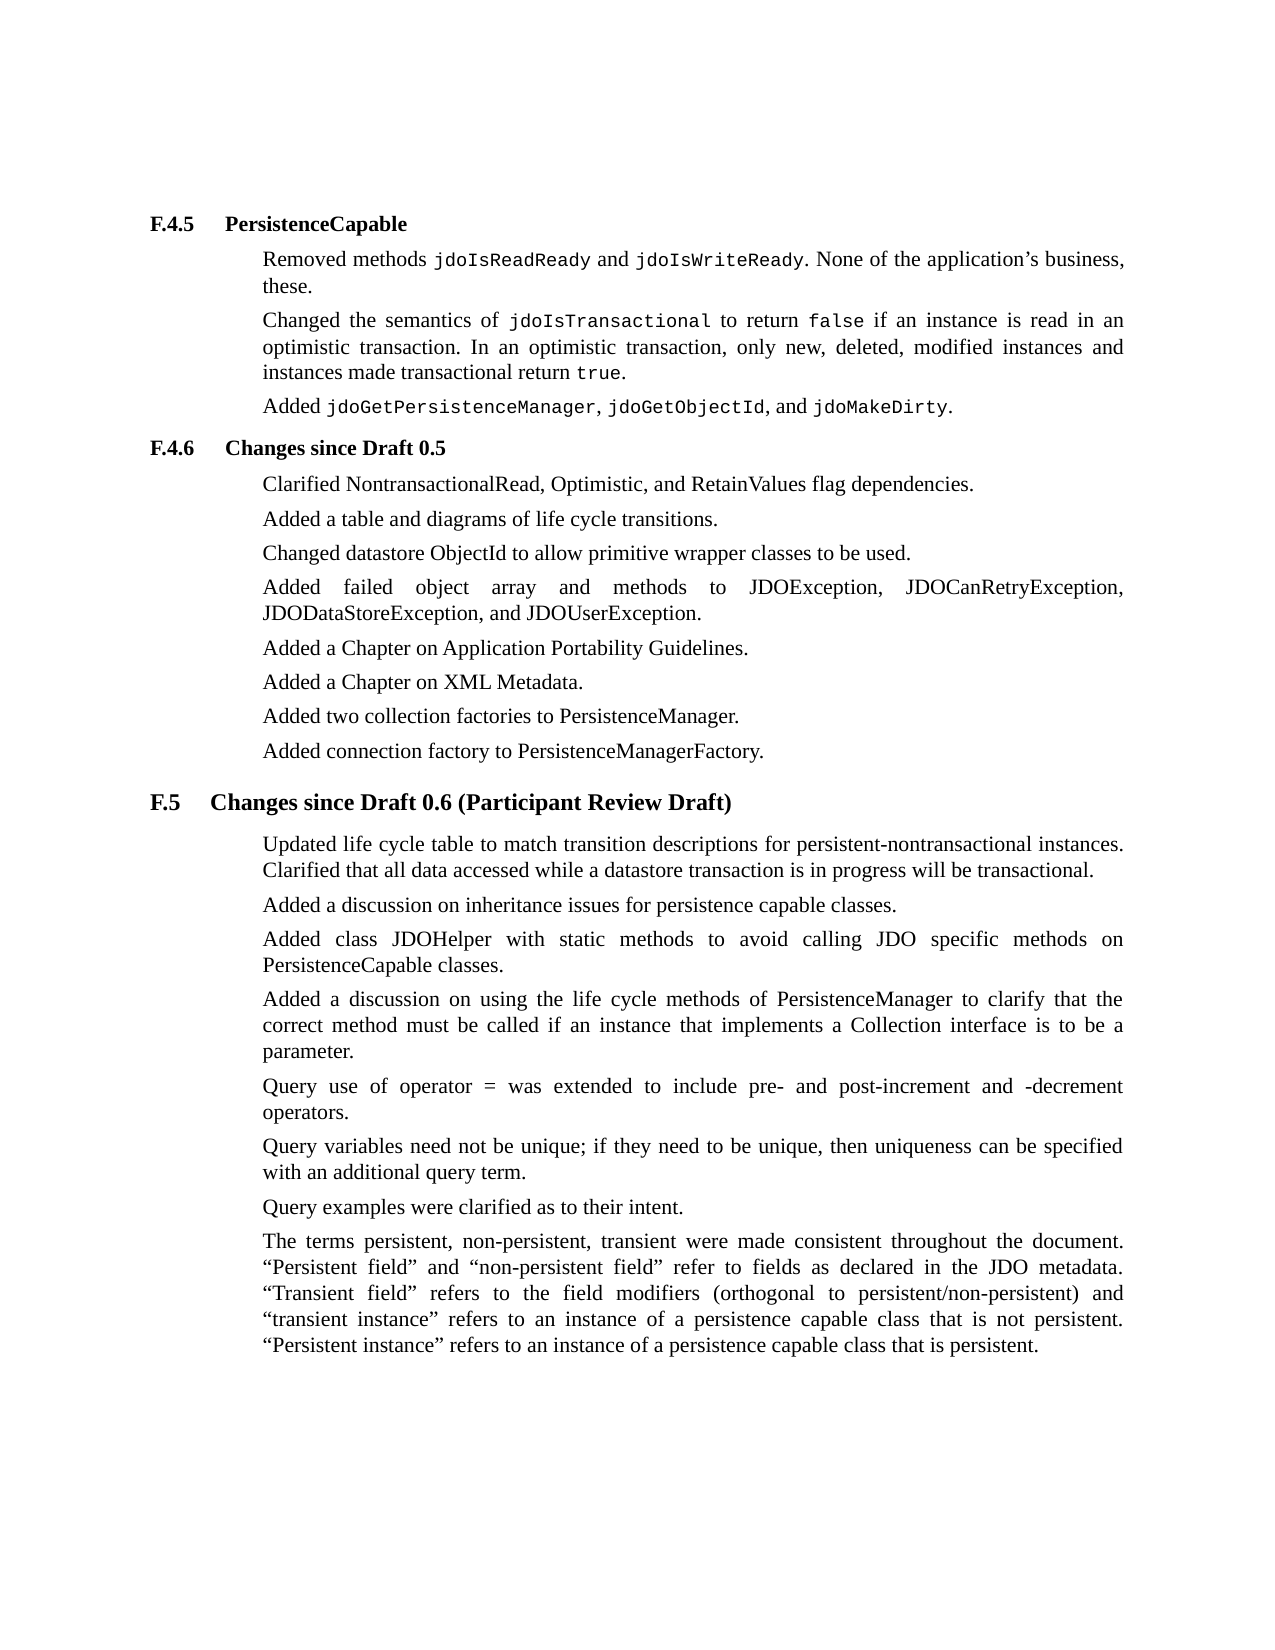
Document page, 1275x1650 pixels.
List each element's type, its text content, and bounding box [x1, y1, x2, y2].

text Added a Chapter on XML Metadata. [262, 668, 1125, 694]
text Query examples were clarified as to their intent. [262, 1193, 1125, 1219]
text Changed datastore ObjectId to allow primitive wrapper classes to be used. [262, 539, 1125, 565]
subtitle Changes since Draft 0.6 (Participant Review Draft) [150, 788, 1125, 816]
text Added a Chapter on Application Portability Guidelines. [262, 634, 1125, 660]
subtitle PersistenceCapable [150, 210, 1125, 236]
text Query variables need not be unique; if they need to be unique, then uniqueness can be specified with an additional query term. [262, 1132, 1125, 1184]
text Added jdoGetPersistenceManager, jdoGetObjectId, and jdoMakeDirty. [262, 393, 1125, 419]
text Added two collection factories to PersistenceManager. [262, 703, 1125, 729]
text The terms persistent, non-persistent, transient were made consistent throughout the document. “Persistent field” and “non-persistent field” refer to fields as declared in the JDO metadata. “Transient field” refers to the field modifiers (orthogonal to persistent/non-persistent) and “transient instance” refers to an instance of a persistence capable class that is not persistent. “Persistent instance” refers to an instance of a persistence capable class that is persistent. [262, 1227, 1125, 1357]
text Added a table and diagrams of life cycle transitions. [262, 505, 1125, 531]
text Added failed object array and methods to JDOException, JDOCanRetryException, JDODataStoreException, and JDOUserException. [262, 573, 1125, 626]
text Removed methods jdoIsReadReady and jdoIsWriteReady. None of the application’s business, these. [262, 246, 1125, 298]
text Query use of operator = was extended to include pre- and post-increment and -decrement operators. [262, 1072, 1125, 1124]
text Updated life cycle table to match transition descriptions for persistent-nontransactional instances. Clarified that all data accessed while a datastore transaction is in progress will be transactional. [262, 830, 1125, 882]
text Added a discussion on using the life cycle methods of PersistenceManager to clarify that the correct method must be called if an instance that implements a Collection interface is to be a parameter. [262, 986, 1125, 1064]
subtitle Changes since Draft 0.5 [150, 434, 1125, 460]
text Changed the semantics of jdoIsTransactional to return false if an instance is read in an optimistic transaction. In an optimistic transaction, only new, deleted, modified instances and instances made transactional return true. [262, 307, 1125, 385]
text Added a discussion on inheritance issues for persistence capable classes. [262, 891, 1125, 917]
text Added connection factory to PersistenceManagerFactory. [262, 737, 1125, 763]
text Clarified NontransactionalRead, Optimistic, and RetainValues flag dependencies. [262, 470, 1125, 496]
text Added class JDOHelper with static methods to avoid calling JDO specific methods on PersistenceCapable classes. [262, 925, 1125, 977]
